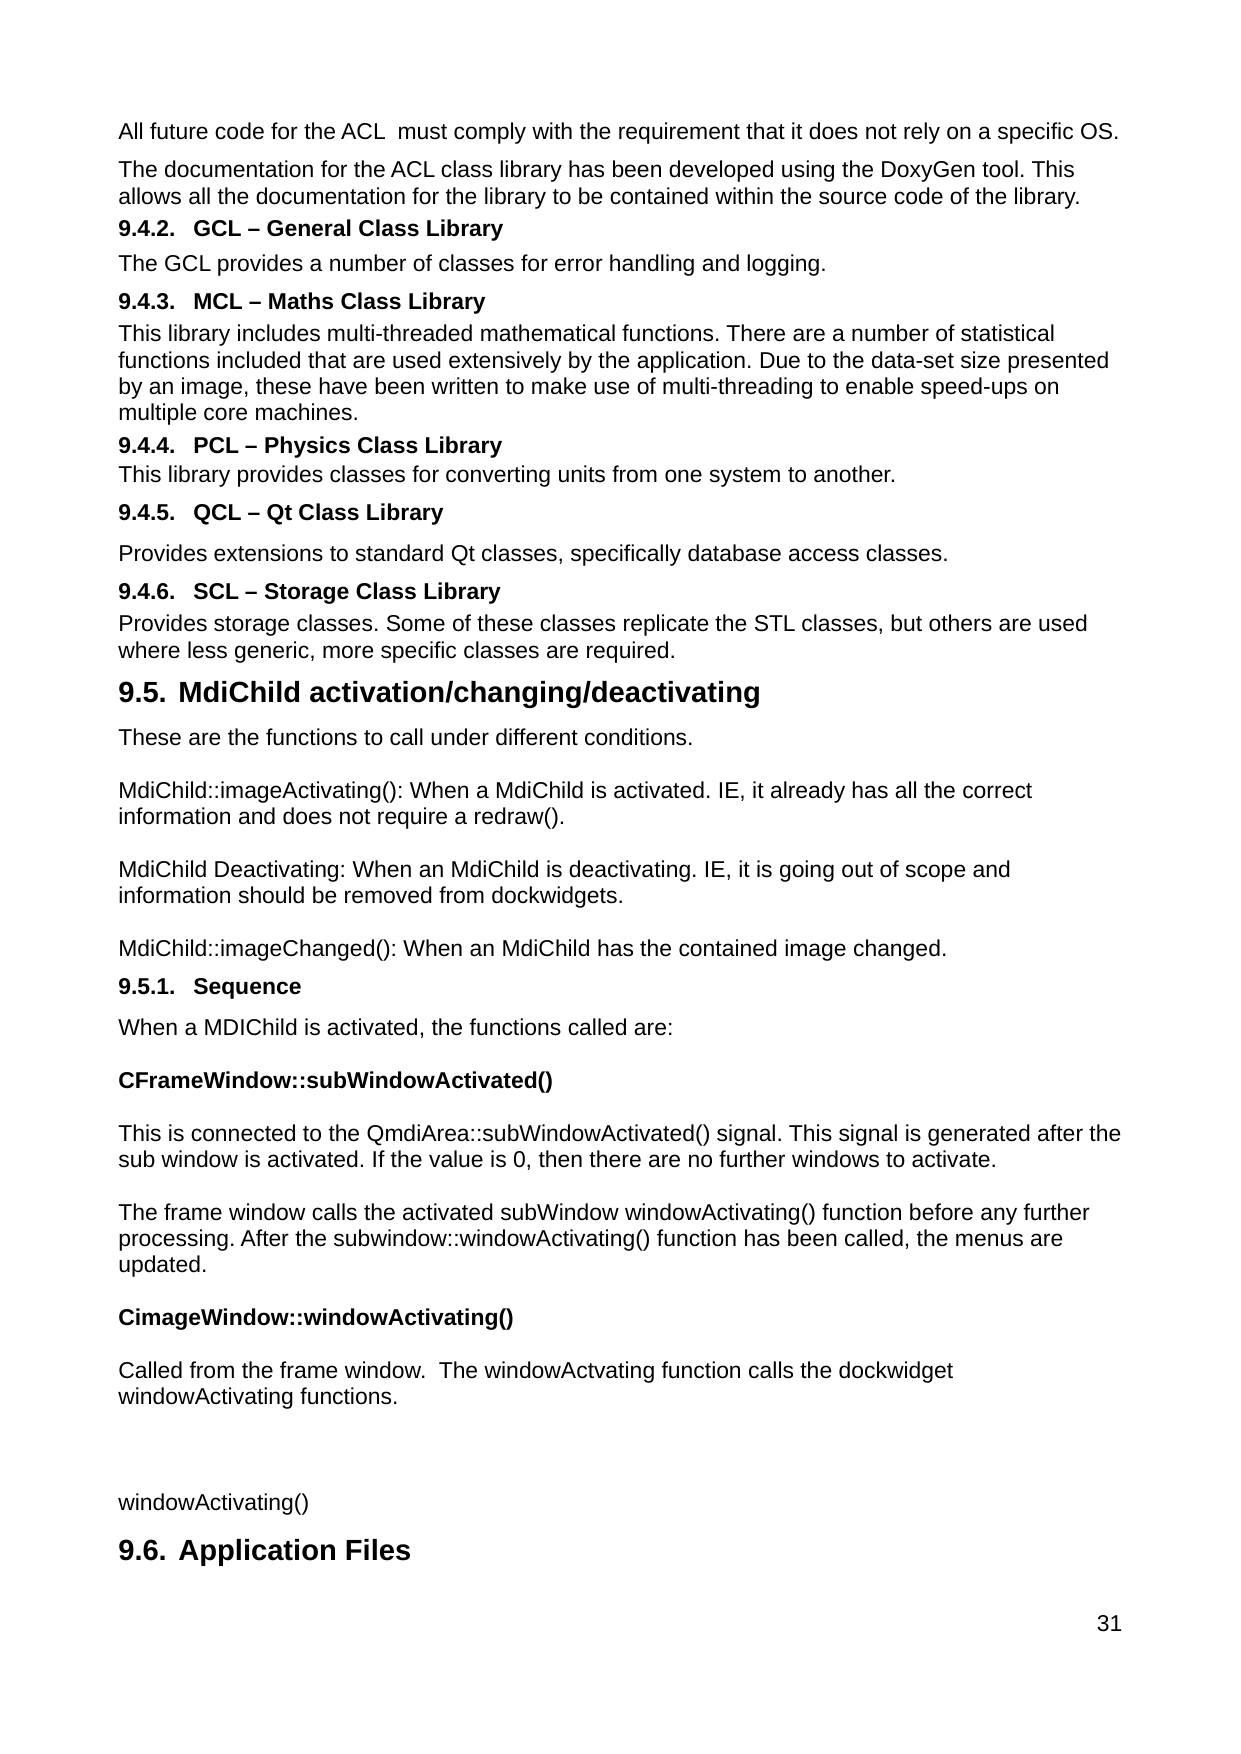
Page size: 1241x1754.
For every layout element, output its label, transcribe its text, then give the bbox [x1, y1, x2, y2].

subtitle Sequence [118, 973, 1122, 999]
subtitle MCL – Maths Class Library [118, 288, 1122, 314]
text These are the functions to call under different conditions. [118, 714, 1122, 751]
text This library includes multi-threaded mathematical functions. There are a number of statistical functions included that are used extensively by the application. Due to the data-set size presented by an image, these have been written to make use of multi-threading to enable speed-ups on multiple core machines. [118, 320, 1122, 426]
subtitle GCL – General Class Library [118, 215, 1122, 241]
text The documentation for the ACL class library has been developed using the DoxyGen tool. This allows all the documentation for the library to be contained within the source code of the library. [118, 156, 1122, 209]
text Provides storage classes. Some of these classes replicate the STL classes, but others are used where less generic, more specific classes are required. [118, 610, 1122, 663]
text windowActivating() [118, 1474, 1122, 1515]
text When a MDIChild is activated, the functions called are: [118, 999, 1122, 1041]
text MdiChild::imageActivating(): When a MdiChild is activated. IE, it already has all the correct information and does not require a redraw(). [118, 762, 1122, 830]
text All future code for the ACL must comply with the requirement that it does not rely on a specific OS. [118, 118, 1122, 144]
subtitle Application Files [118, 1533, 1122, 1566]
text This library provides classes for converting units from one system to another. [118, 458, 1122, 487]
text MdiChild::imageChanged(): When an MdiChild has the contained image changed. [118, 921, 1122, 961]
subtitle MdiChild activation/changing/deactivating [118, 675, 1122, 708]
text Called from the frame window. The windowActvating function calls the dockwidget windowActivating functions. [118, 1342, 1122, 1409]
text Provides extensions to standard Qt classes, specifically database access classes. [118, 525, 1122, 566]
subtitle SCL – Storage Class Library [118, 578, 1122, 604]
text CFrameWindow::subWindowActivated() [118, 1052, 1122, 1093]
text CimageWindow::windowActivating() [118, 1289, 1122, 1330]
text The GCL provides a number of classes for error handling and logging. [118, 241, 1122, 276]
subtitle PCL – Physics Class Library [118, 432, 1122, 458]
text The frame window calls the activated subWindow windowActivating() function before any further processing. After the subwindow::windowActivating() function has been called, the menus are updated. [118, 1184, 1122, 1278]
text MdiChild Deactivating: When an MdiChild is deactivating. IE, it is going out of scope and information should be removed from dockwidgets. [118, 841, 1122, 909]
subtitle QCL – Qt Class Library [118, 499, 1122, 525]
text This is connected to the QmdiArea::subWindowActivated() signal. This signal is generated after the sub window is activated. If the value is 0, then there are no further windows to activate. [118, 1105, 1122, 1172]
